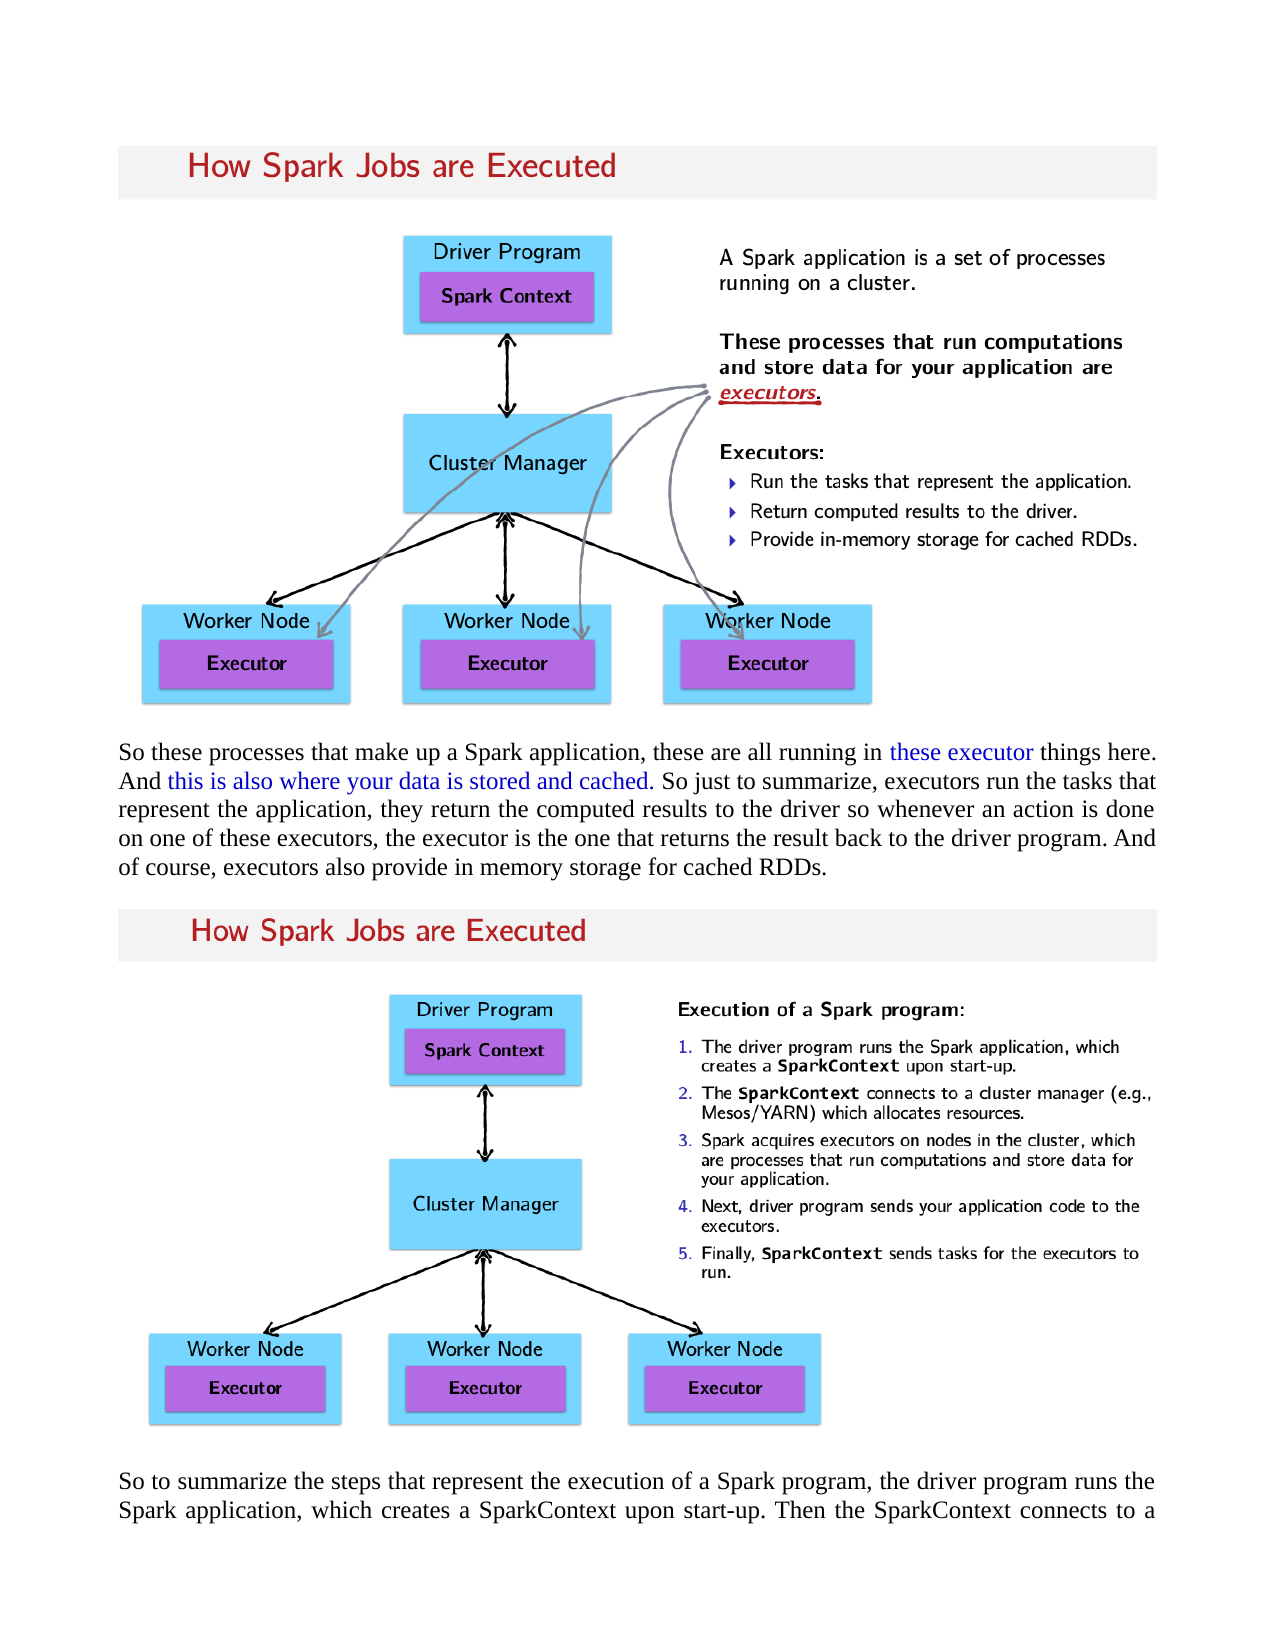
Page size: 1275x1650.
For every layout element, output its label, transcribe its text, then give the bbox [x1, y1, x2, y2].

picture [118, 909, 1157, 1438]
text So these processes that make up a Spark application, these are all running in these executor things here. And this is also where your data is stored and cached. So just to summarize, executors run the tasks that represent the application, they return the computed results to the driver so whenever an action is done on one of these executors, the executor is the one that returns the result back to the driver program. And of course, executors also provide in memory storage for cached RDDs. [118, 737, 1157, 881]
picture [118, 146, 1157, 709]
text So to summarize the steps that represent the execution of a Spark program, the driver program runs the Spark application, which creates a SparkContext upon start-up. Then the SparkContext connects to a [118, 1466, 1157, 1524]
